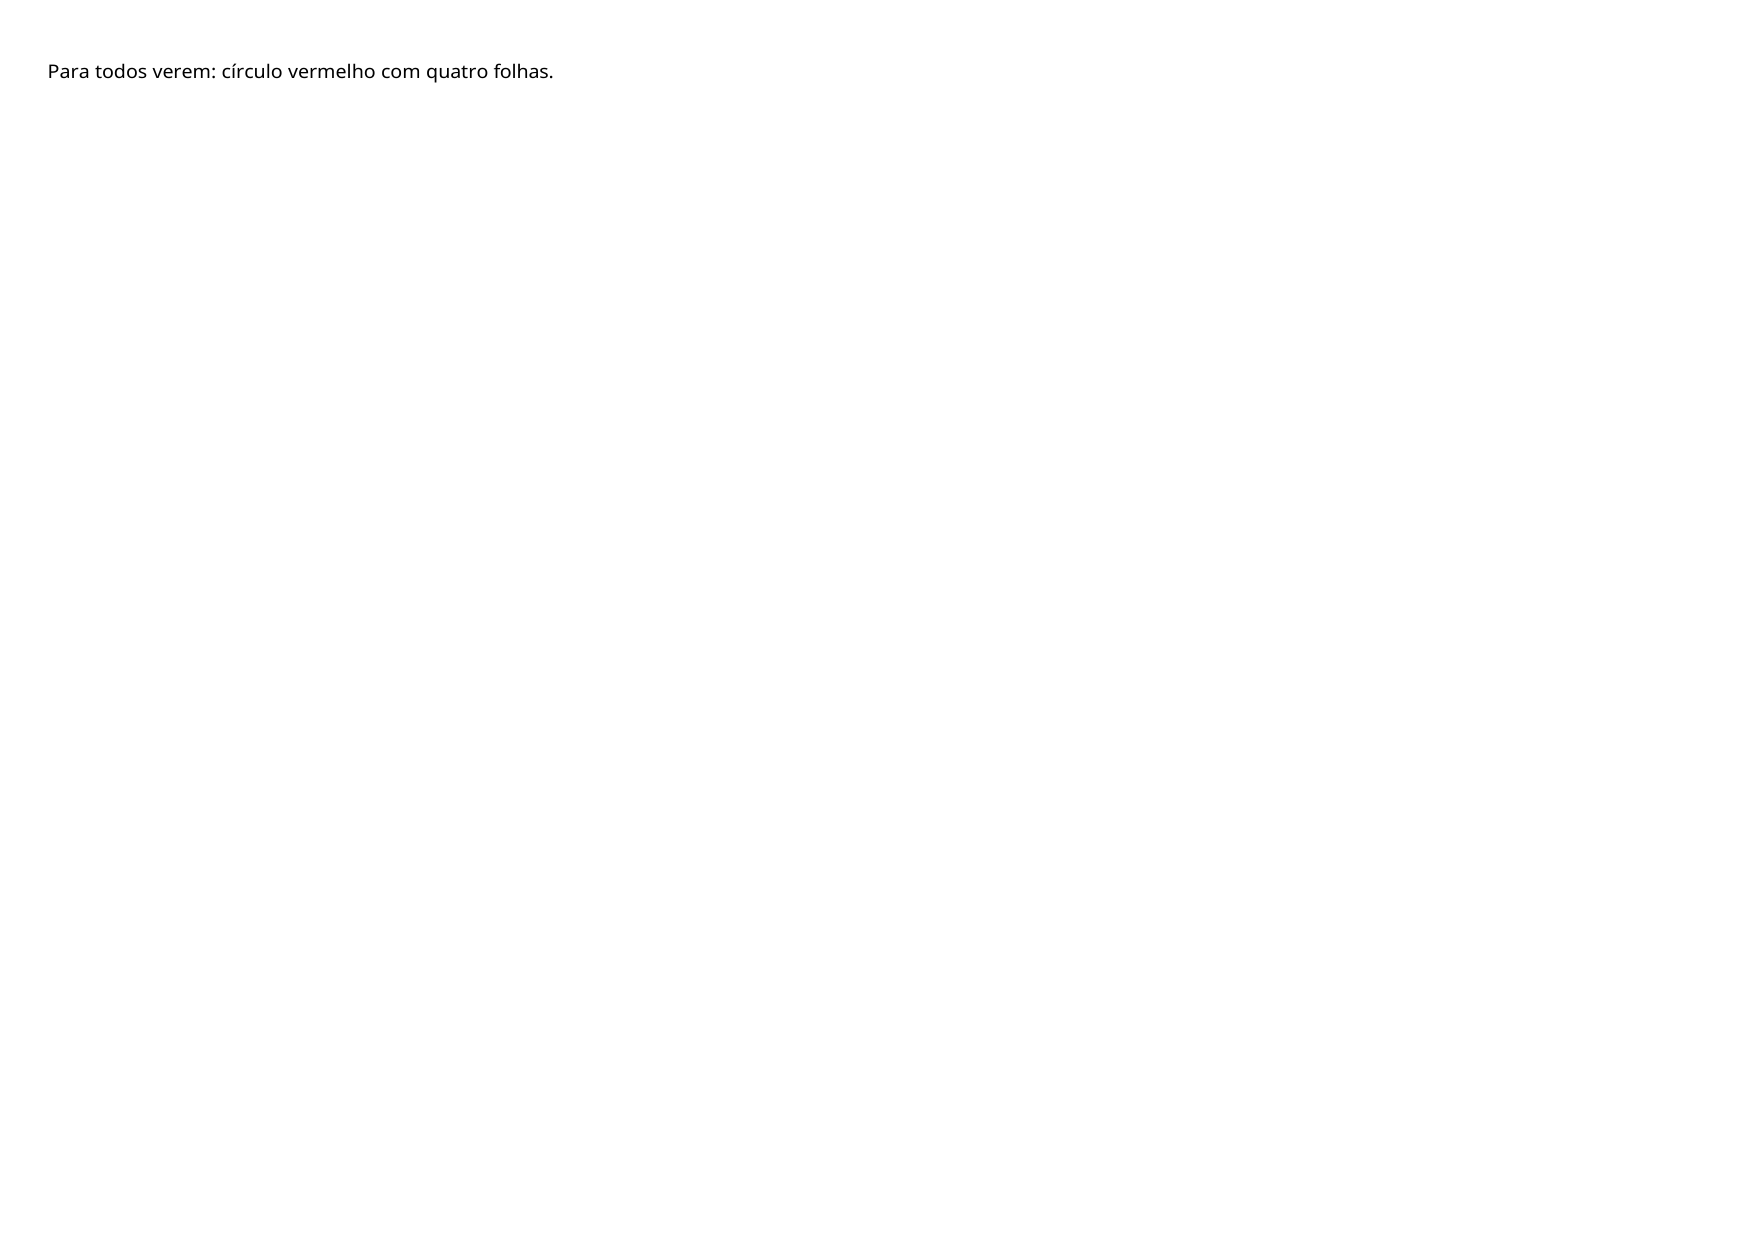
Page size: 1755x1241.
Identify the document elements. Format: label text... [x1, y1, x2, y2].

text Para todos verem: círculo vermelho com quatro folhas. [47, 58, 1739, 84]
